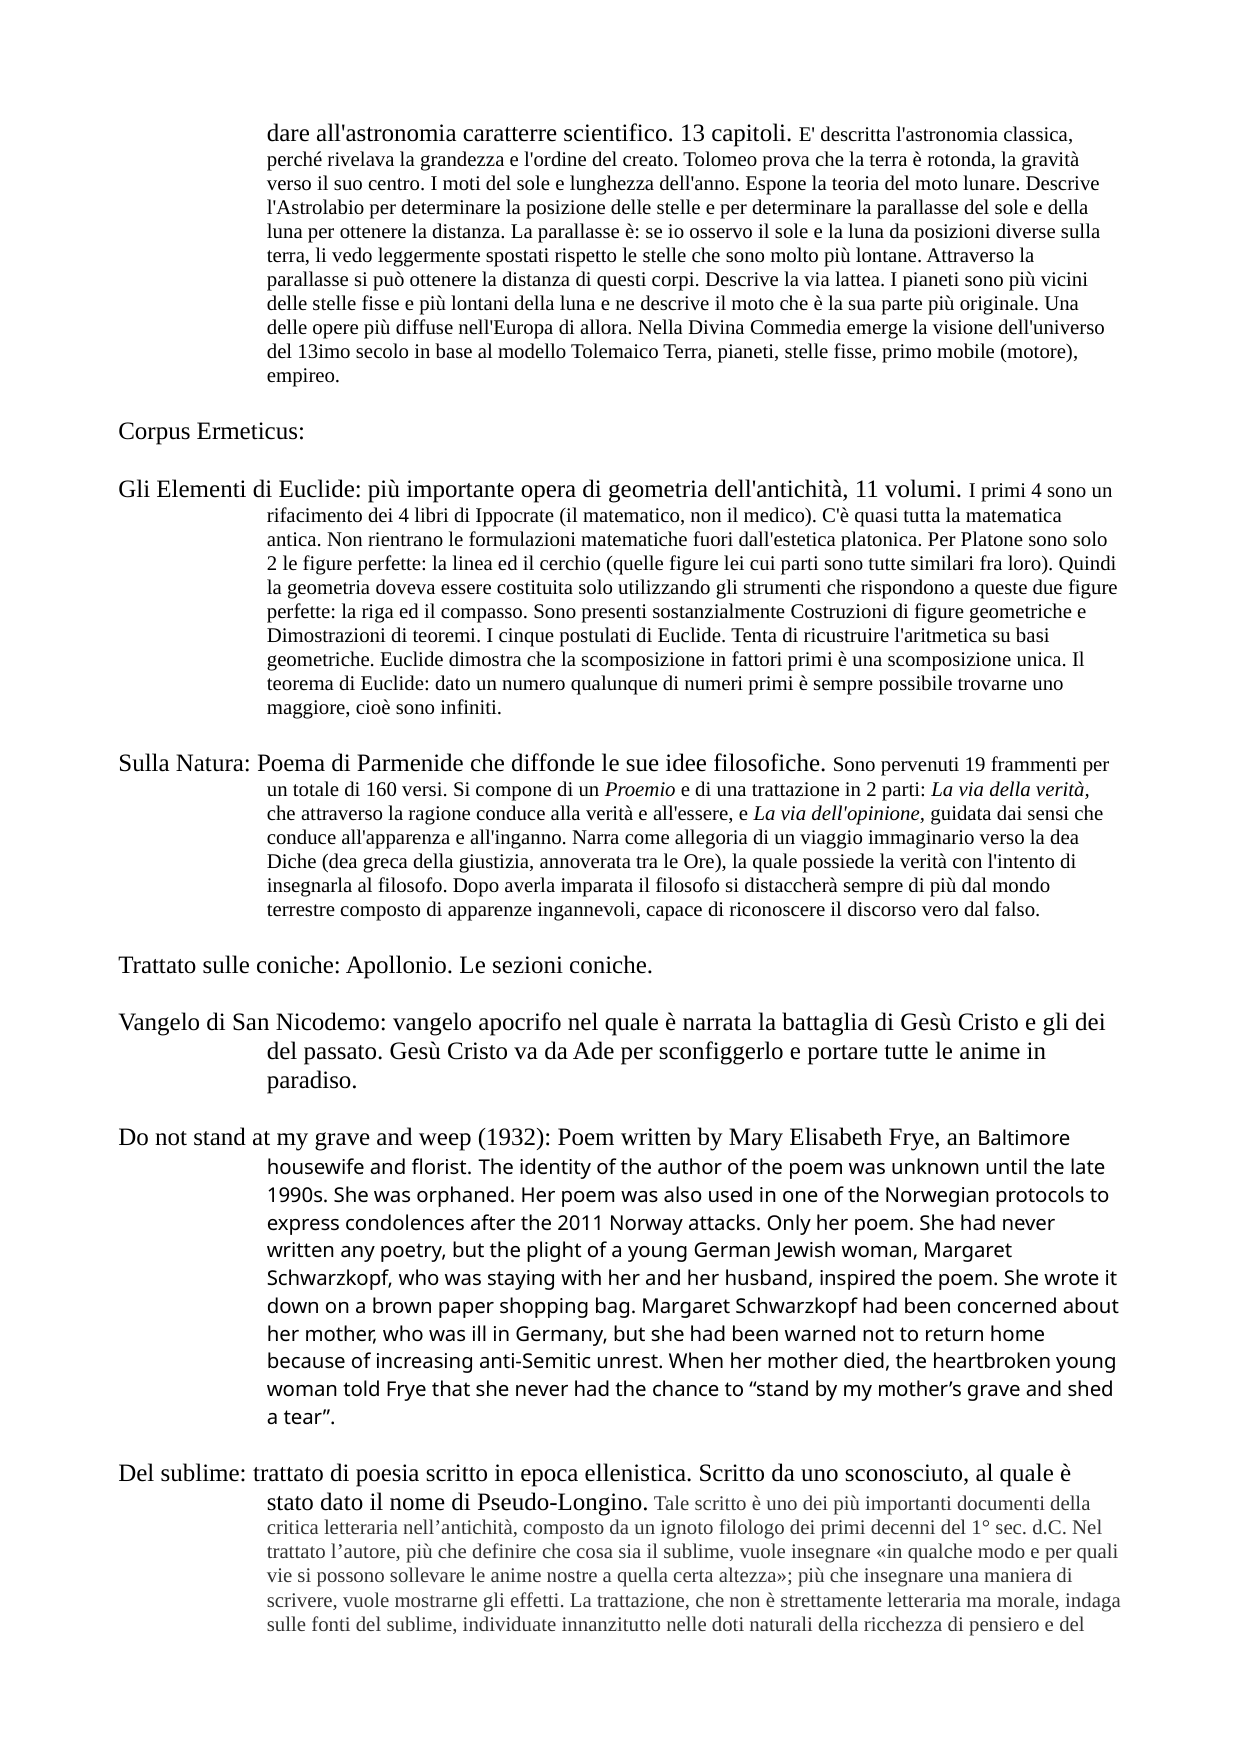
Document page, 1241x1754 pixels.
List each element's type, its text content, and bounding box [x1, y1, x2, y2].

text Vangelo di San Nicodemo: vangelo apocrifo nel quale è narrata la battaglia di Gesù Cristo e gli dei del passato. Gesù Cristo va da Ade per sconfiggerlo e portare tutte le anime in paradiso. [118, 1007, 1122, 1093]
text Do not stand at my grave and weep (1932): Poem written by Mary Elisabeth Frye, an Baltimore housewife and florist. The identity of the author of the poem was unknown until the late 1990s. She was orphaned. Her poem was also used in one of the Norwegian protocols to express condolences after the 2011 Norway attacks. Only her poem. She had never written any poetry, but the plight of a young German Jewish woman, Margaret Schwarzkopf, who was staying with her and her husband, inspired the poem. She wrote it down on a brown paper shopping bag. Margaret Schwarzkopf had been concerned about her mother, who was ill in Germany, but she had been warned not to return home because of increasing anti-Semitic unrest. When her mother died, the heartbroken young woman told Frye that she never had the chance to “stand by my mother’s grave and shed a tear”. [118, 1122, 1122, 1430]
text dare all'astronomia caratterre scientifico. 13 capitoli. E' descritta l'astronomia classica, perché rivelava la grandezza e l'ordine del creato. Tolomeo prova che la terra è rotonda, la gravità verso il suo centro. I moti del sole e lunghezza dell'anno. Espone la teoria del moto lunare. Descrive l'Astrolabio per determinare la posizione delle stelle e per determinare la parallasse del sole e della luna per ottenere la distanza. La parallasse è: se io osservo il sole e la luna da posizioni diverse sulla terra, li vedo leggermente spostati rispetto le stelle che sono molto più lontane. Attraverso la parallasse si può ottenere la distanza di questi corpi. Descrive la via lattea. I pianeti sono più vicini delle stelle fisse e più lontani della luna e ne descrive il moto che è la sua parte più originale. Una delle opere più diffuse nell'Europa di allora. Nella Divina Commedia emerge la visione dell'universo del 13imo secolo in base al modello Tolemaico Terra, pianeti, stelle fisse, primo mobile (motore), empireo. [118, 118, 1122, 387]
text Gli Elementi di Euclide: più importante opera di geometria dell'antichità, 11 volumi. I primi 4 sono un rifacimento dei 4 libri di Ippocrate (il matematico, non il medico). C'è quasi tutta la matematica antica. Non rientrano le formulazioni matematiche fuori dall'estetica platonica. Per Platone sono solo 2 le figure perfette: la linea ed il cerchio (quelle figure lei cui parti sono tutte similari fra loro). Quindi la geometria doveva essere costituita solo utilizzando gli strumenti che rispondono a queste due figure perfette: la riga ed il compasso. Sono presenti sostanzialmente Costruzioni di figure geometriche e Dimostrazioni di teoremi. I cinque postulati di Euclide. Tenta di ricustruire l'aritmetica su basi geometriche. Euclide dimostra che la scomposizione in fattori primi è una scomposizione unica. Il teorema di Euclide: dato un numero qualunque di numeri primi è sempre possibile trovarne uno maggiore, cioè sono infiniti. [118, 474, 1122, 719]
text Sulla Natura: Poema di Parmenide che diffonde le sue idee filosofiche. Sono pervenuti 19 frammenti per un totale di 160 versi. Si compone di un Proemio e di una trattazione in 2 parti: La via della verità, che attraverso la ragione conduce alla verità e all'essere, e La via dell'opinione, guidata dai sensi che conduce all'apparenza e all'inganno. Narra come allegoria di un viaggio immaginario verso la dea Diche (dea greca della giustizia, annoverata tra le Ore), la quale possiede la verità con l'intento di insegnarla al filosofo. Dopo averla imparata il filosofo si distaccherà sempre di più dal mondo terrestre composto di apparenze ingannevoli, capace di riconoscere il discorso vero dal falso. [118, 748, 1122, 921]
text Trattato sulle coniche: Apollonio. Le sezioni coniche. [118, 950, 1122, 978]
text Del sublime: trattato di poesia scritto in epoca ellenistica. Scritto da uno sconosciuto, al quale è stato dato il nome di Pseudo-Longino. Tale scritto è uno dei più importanti documenti della critica letteraria nell’antichità, composto da un ignoto filologo dei primi decenni del 1° sec. d.C. Nel trattato l’autore, più che definire che cosa sia il sublime, vuole insegnare «in qualche modo e per quali vie si possono sollevare le anime nostre a quella certa altezza»; più che insegnare una maniera di scrivere, vuole mostrarne gli effetti. La trattazione, che non è strettamente letteraria ma morale, indaga sulle fonti del sublime, individuate innanzitutto nelle doti naturali della ricchezza di pensiero e del [118, 1458, 1122, 1636]
text Corpus Ermeticus: [118, 416, 1122, 445]
